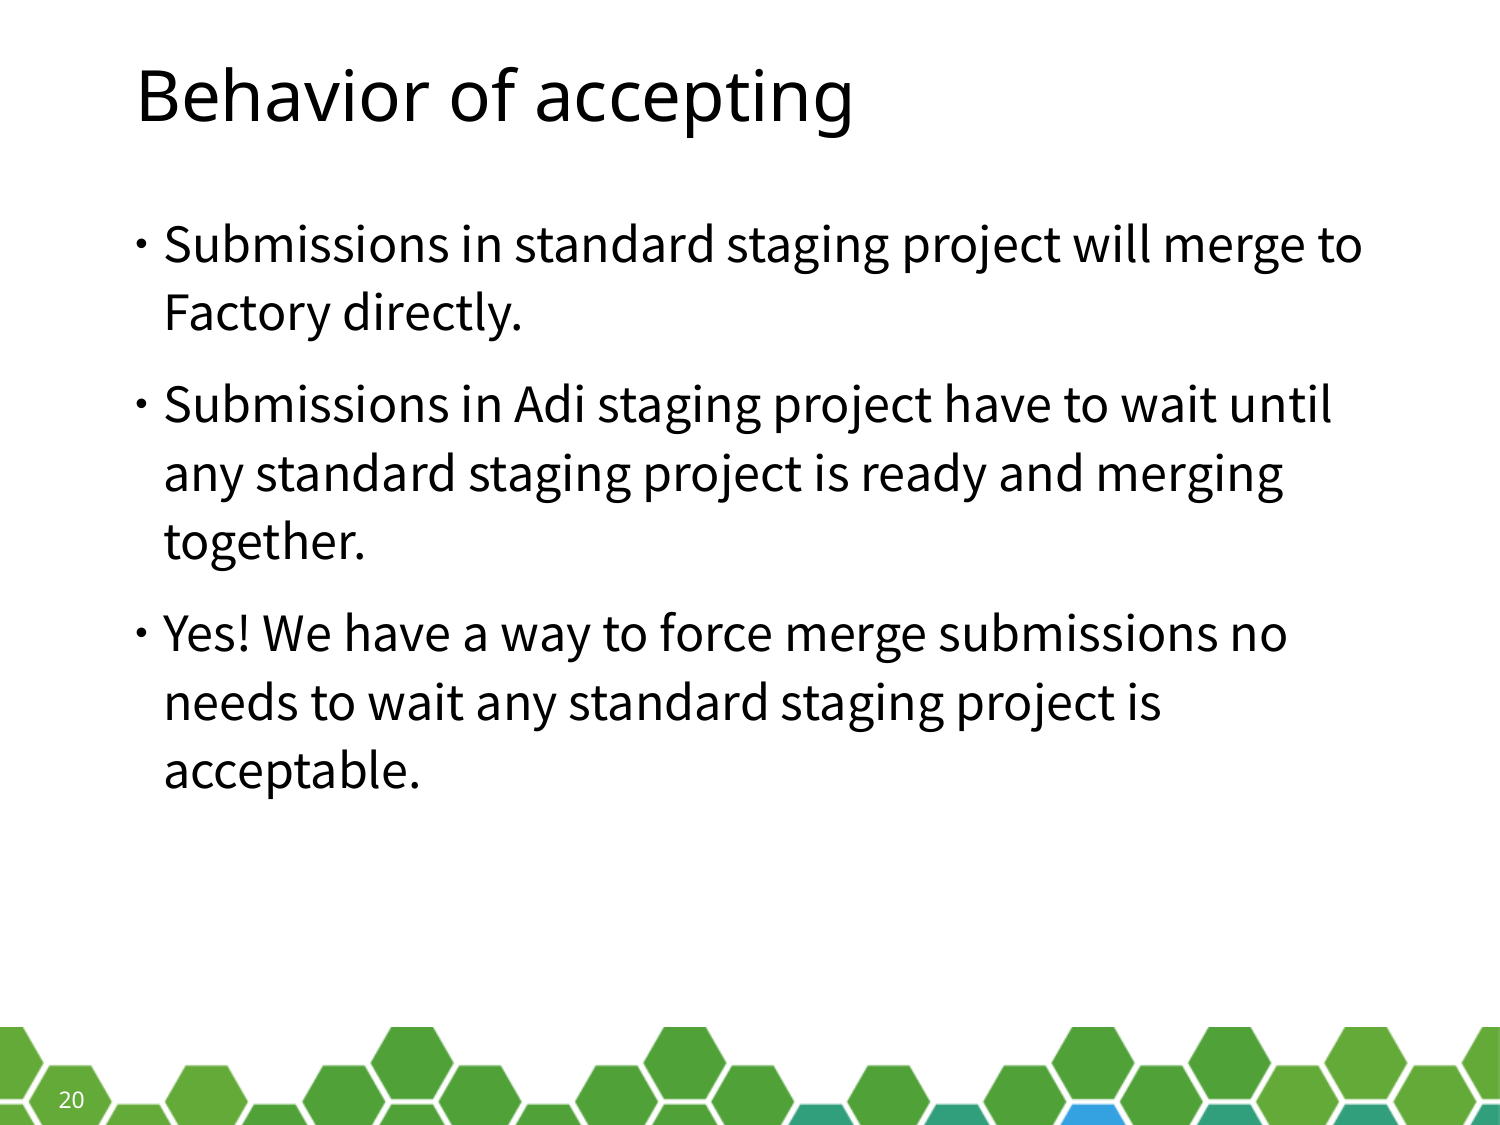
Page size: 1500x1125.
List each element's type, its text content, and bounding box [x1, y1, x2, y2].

picture [0, 1027, 1500, 1125]
title Behavior of accepting [135, 4, 1372, 183]
list Submissions in standard staging project will merge to Factory directly. Submissions in Adi staging project have to wait until any standard staging project is ready and merging together. Yes! We have a way to force merge submissions no needs to wait any standard staging project is acceptable. [135, 208, 1372, 862]
